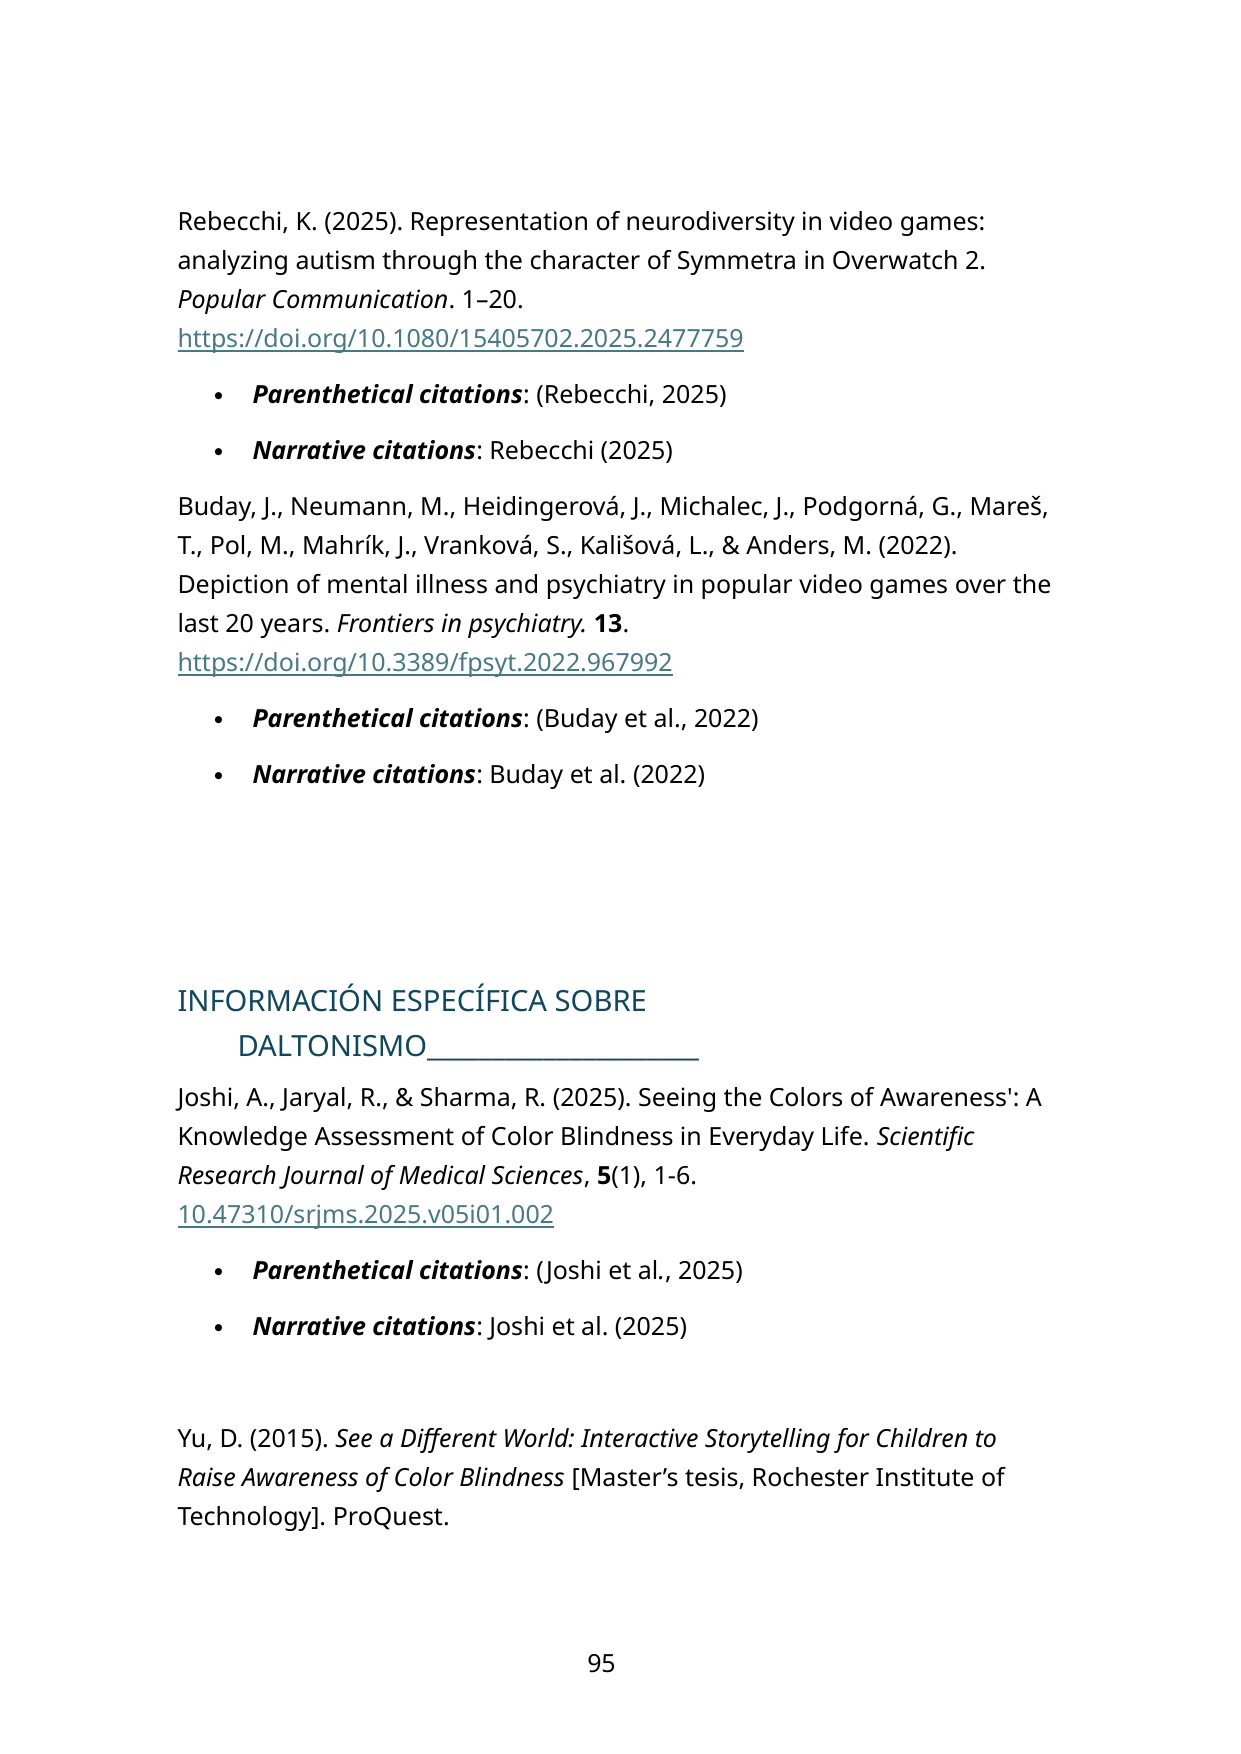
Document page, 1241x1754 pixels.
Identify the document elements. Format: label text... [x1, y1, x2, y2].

list Parenthetical citations: (Joshi et al., 2025) [215, 1253, 1063, 1287]
text Yu, D. (2015). See a Different World: Interactive Storytelling for Children to Raise Awareness of Color Blindness [Master’s tesis, Rochester Institute of Technology]. ProQuest. [177, 1421, 1063, 1533]
list Narrative citations: Joshi et al. (2025) [215, 1309, 1063, 1343]
list Narrative citations: Buday et al. (2022) [215, 757, 1063, 791]
text Rebecchi, K. (2025). Representation of neurodiversity in video games: analyzing autism through the character of Symmetra in Overwatch 2. Popular Communication. 1–20. https://doi.org/10.1080/15405702.2025.2477759 [177, 203, 1063, 355]
list Parenthetical citations: (Buday et al., 2022) [215, 701, 1063, 735]
list Parenthetical citations: (Rebecchi, 2025) [215, 377, 1063, 411]
list Narrative citations: Rebecchi (2025) [215, 433, 1063, 467]
text Buday, J., Neumann, M., Heidingerová, J., Michalec, J., Podgorná, G., Mareš, T., Pol, M., Mahrík, J., Vranková, S., Kališová, L., & Anders, M. (2022). Depiction of mental illness and psychiatry in popular video games over the last 20 years. Frontiers in psychiatry. 13. https://doi.org/10.3389/fpsyt.2022.967992 [177, 488, 1063, 679]
text Joshi, A., Jaryal, R., & Sharma, R. (2025). Seeing the Colors of Awareness': A Knowledge Assessment of Color Blindness in Everyday Life. Scientific Research Journal of Medical Sciences, 5(1), 1-6. 10.47310/srjms.2025.v05i01.002 [177, 1080, 1063, 1231]
subtitle INFORMACIÓN ESPECÍFICA SOBRE DALTONISMO_____________________ [177, 980, 1063, 1065]
